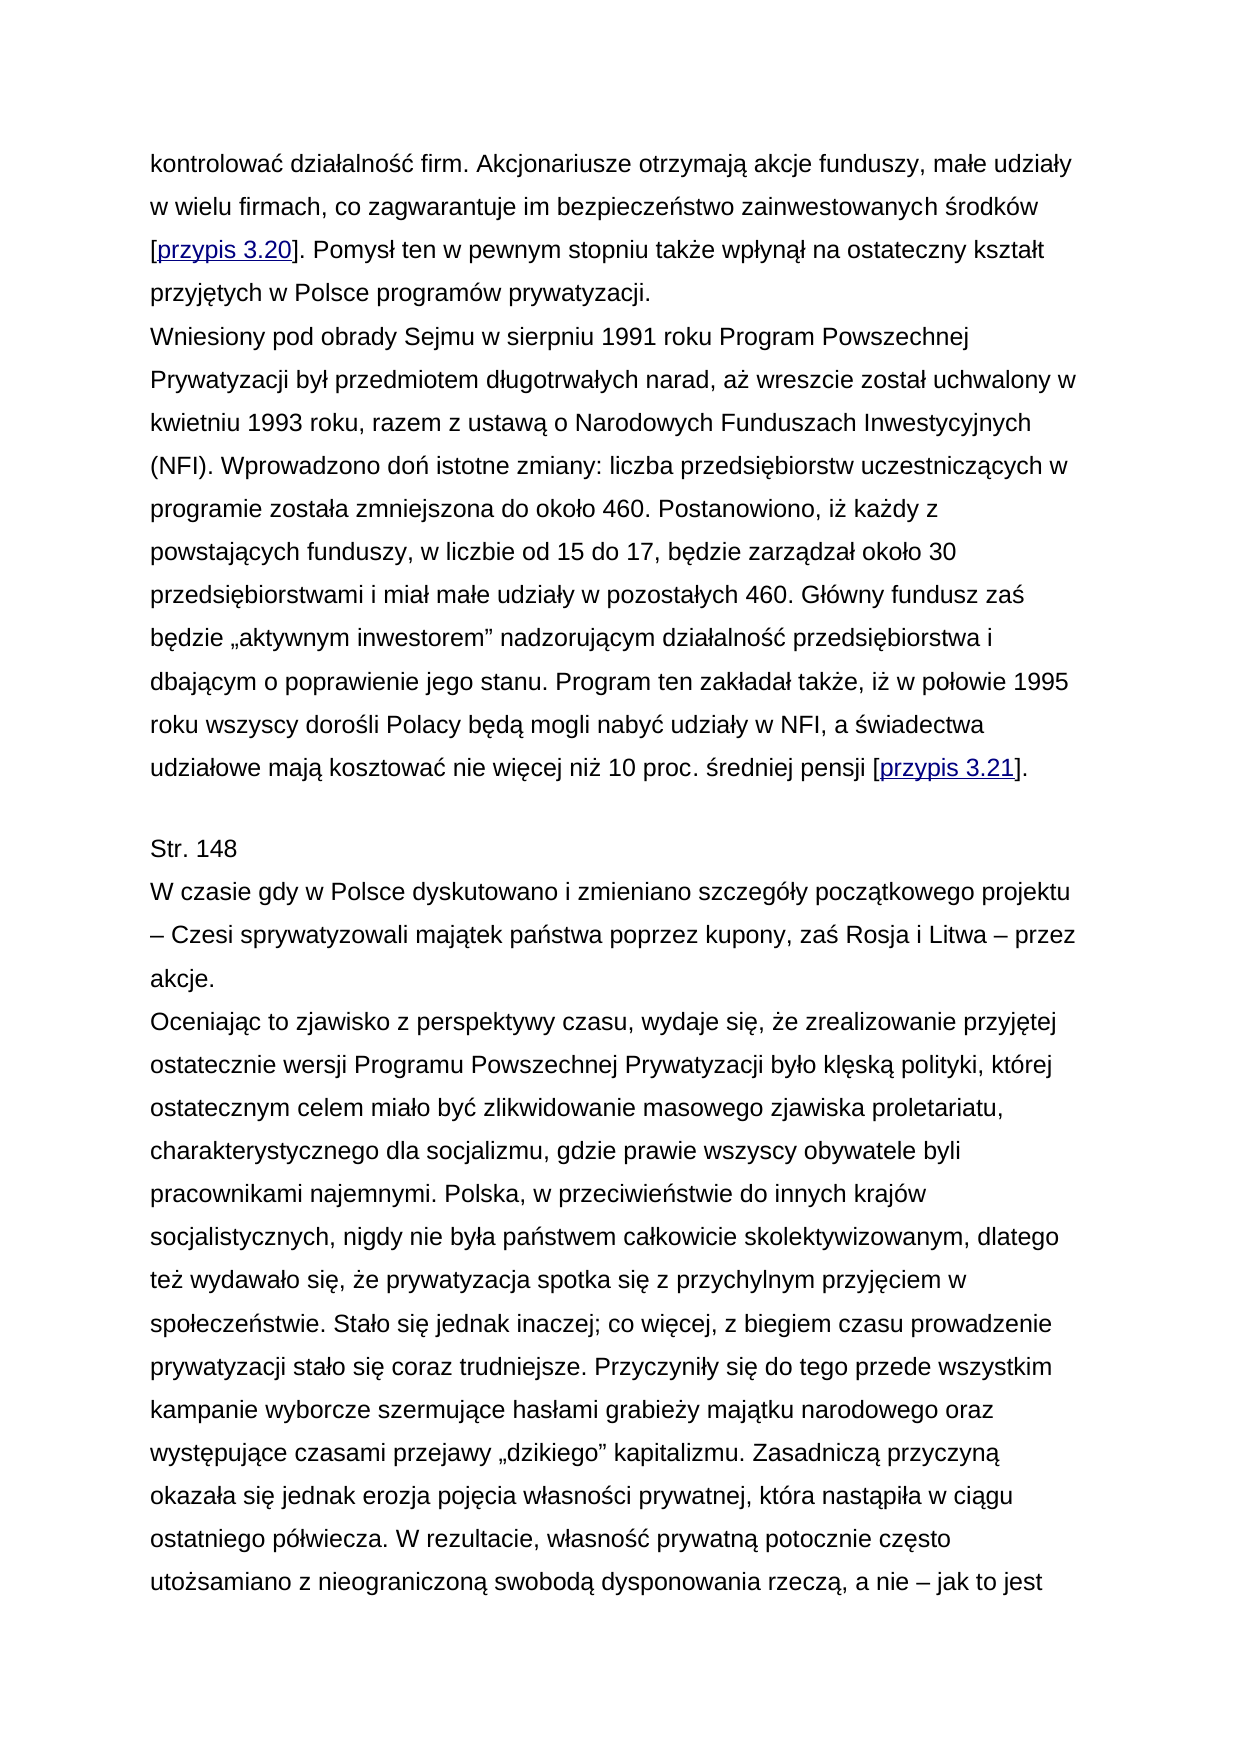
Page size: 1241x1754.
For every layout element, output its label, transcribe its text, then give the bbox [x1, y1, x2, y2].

text kontrolować działalność firm. Akcjonariusze otrzymają akcje funduszy, małe udziały w wielu firmach, co zagwarantuje im bezpieczeństwo zainwestowanych środków [przypis 3.20]. Pomysł ten w pewnym stopniu także wpłynął na ostateczny kształt przyjętych w Polsce programów prywatyzacji. [150, 149, 1091, 307]
text Oceniając to zjawisko z perspektywy czasu, wydaje się, że zrealizowanie przyjętej ostatecznie wersji Programu Powszechnej Prywatyzacji było klęską polityki, której ostatecznym celem miało być zlikwidowanie masowego zjawiska proletariatu, charakterystycznego dla socjalizmu, gdzie prawie wszyscy obywatele byli pracownikami najemnymi. Polska, w przeciwieństwie do innych krajów socjalistycznych, nigdy nie była państwem całkowicie skolektywizowanym, dlatego też wydawało się, że prywatyzacja spotka się z przychylnym przyjęciem w społeczeństwie. Stało się jednak inaczej; co więcej, z biegiem czasu prowadzenie prywatyzacji stało się coraz trudniejsze. Przyczyniły się do tego przede wszystkim kampanie wyborcze szermujące hasłami grabieży majątku narodowego oraz występujące czasami przejawy „dzikiego” kapitalizmu. Zasadniczą przyczyną okazała się jednak erozja pojęcia własności prywatnej, która nastąpiła w ciągu ostatniego półwiecza. W rezultacie, własność prywatną potocznie często utożsamiano z nieograniczoną swobodą dysponowania rzeczą, a nie – jak to jest [150, 1007, 1091, 1596]
text Str. 148 [150, 834, 1091, 863]
text W czasie gdy w Polsce dyskutowano i zmieniano szczegóły początkowego projektu – Czesi sprywatyzowali majątek państwa poprzez kupony, zaś Rosja i Litwa – przez akcje. [150, 877, 1091, 992]
text Wniesiony pod obrady Sejmu w sierpniu 1991 roku Program Powszechnej Prywatyzacji był przedmiotem długotrwałych narad, aż wreszcie został uchwalony w kwietniu 1993 roku, razem z ustawą o Narodowych Funduszach Inwestycyjnych (NFI). Wprowadzono doń istotne zmiany: liczba przedsiębiorstw uczestniczących w programie została zmniejszona do około 460. Postanowiono, iż każdy z powstających funduszy, w liczbie od 15 do 17, będzie zarządzał około 30 przedsiębiorstwami i miał małe udziały w pozostałych 460. Główny fundusz zaś będzie „aktywnym inwestorem” nadzorującym działalność przedsiębiorstwa i dbającym o poprawienie jego stanu. Program ten zakładał także, iż w połowie 1995 roku wszyscy dorośli Polacy będą mogli nabyć udziały w NFI, a świadectwa udziałowe mają kosztować nie więcej niż 10 proc. średniej pensji [przypis 3.21]. [150, 321, 1091, 781]
